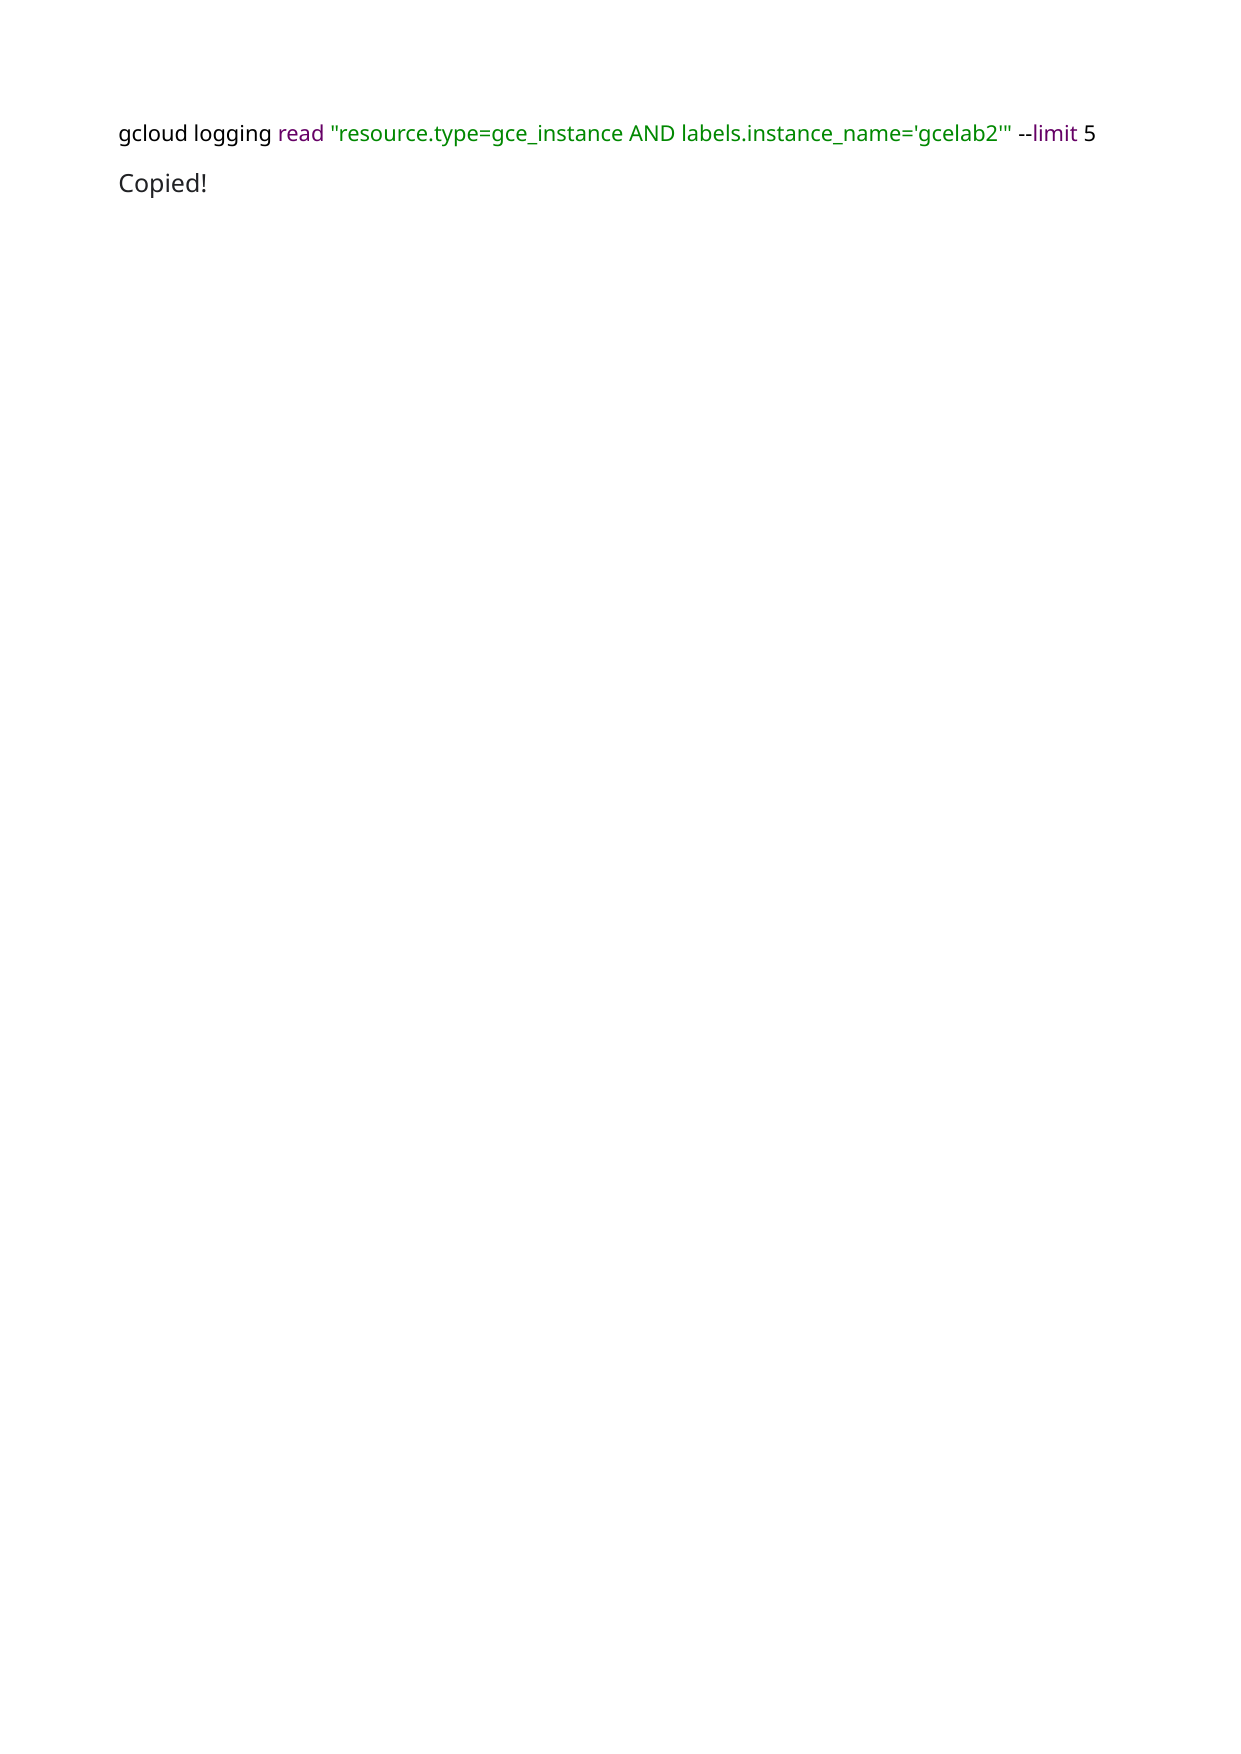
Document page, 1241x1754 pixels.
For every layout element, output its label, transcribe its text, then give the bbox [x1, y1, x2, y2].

list gcloud logging read "resource.type=gce_instance AND labels.instance_name='gcelab2'" --limit 5 [118, 118, 1122, 148]
list Copied! [118, 166, 1109, 200]
